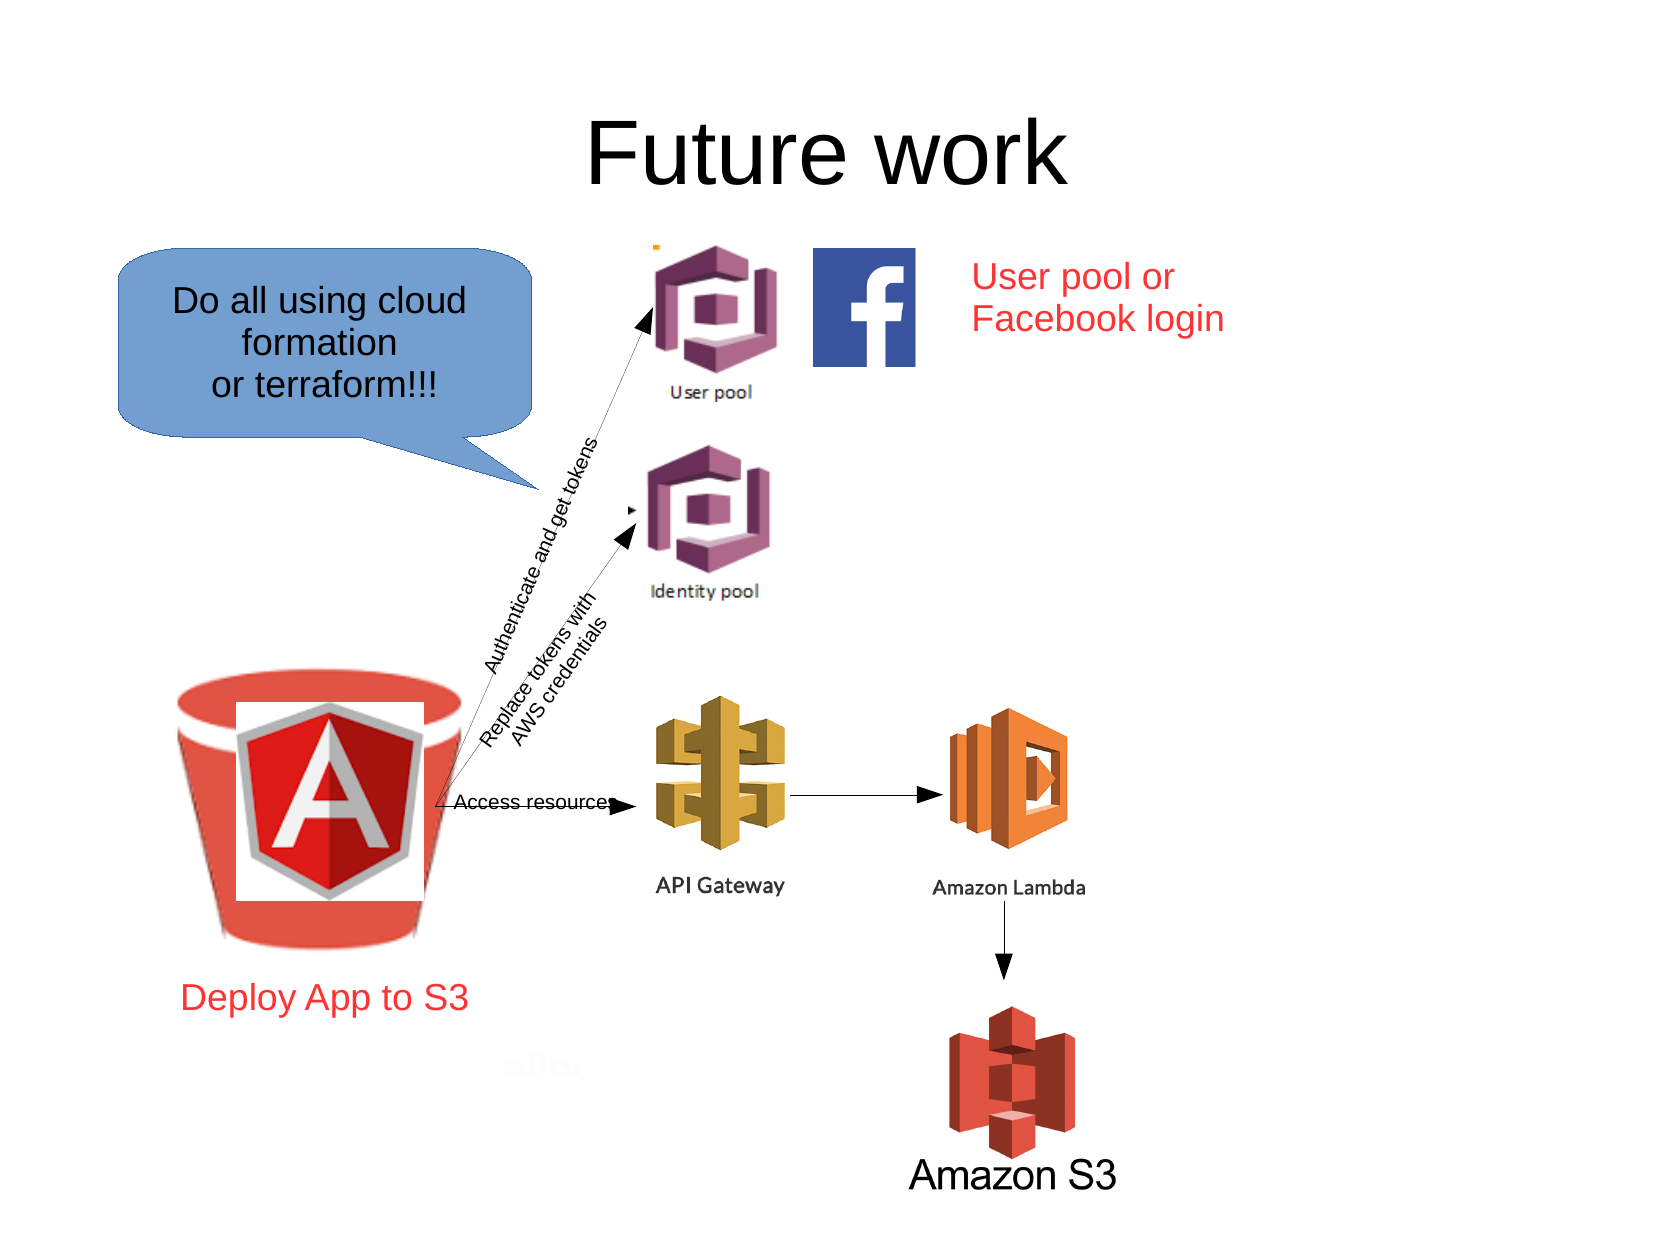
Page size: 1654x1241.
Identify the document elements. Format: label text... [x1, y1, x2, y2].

picture [653, 245, 780, 402]
picture [535, 666, 543, 674]
title Future work [82, 49, 1571, 257]
picture [907, 700, 1100, 902]
picture [437, 617, 579, 806]
picture [803, 248, 922, 367]
picture [500, 636, 508, 643]
picture [483, 734, 489, 741]
text_box User pool or Facebook login [956, 248, 1359, 378]
picture [572, 612, 579, 618]
picture [628, 436, 790, 612]
picture [61, 557, 579, 1075]
text_box Deploy App to S3 [165, 968, 567, 1099]
picture [510, 615, 517, 621]
picture [878, 1003, 1146, 1205]
picture [558, 799, 564, 806]
picture [440, 557, 579, 798]
picture [568, 617, 576, 624]
text_box Do all using cloud formation or terraform!!! [118, 248, 539, 490]
picture [624, 696, 813, 902]
